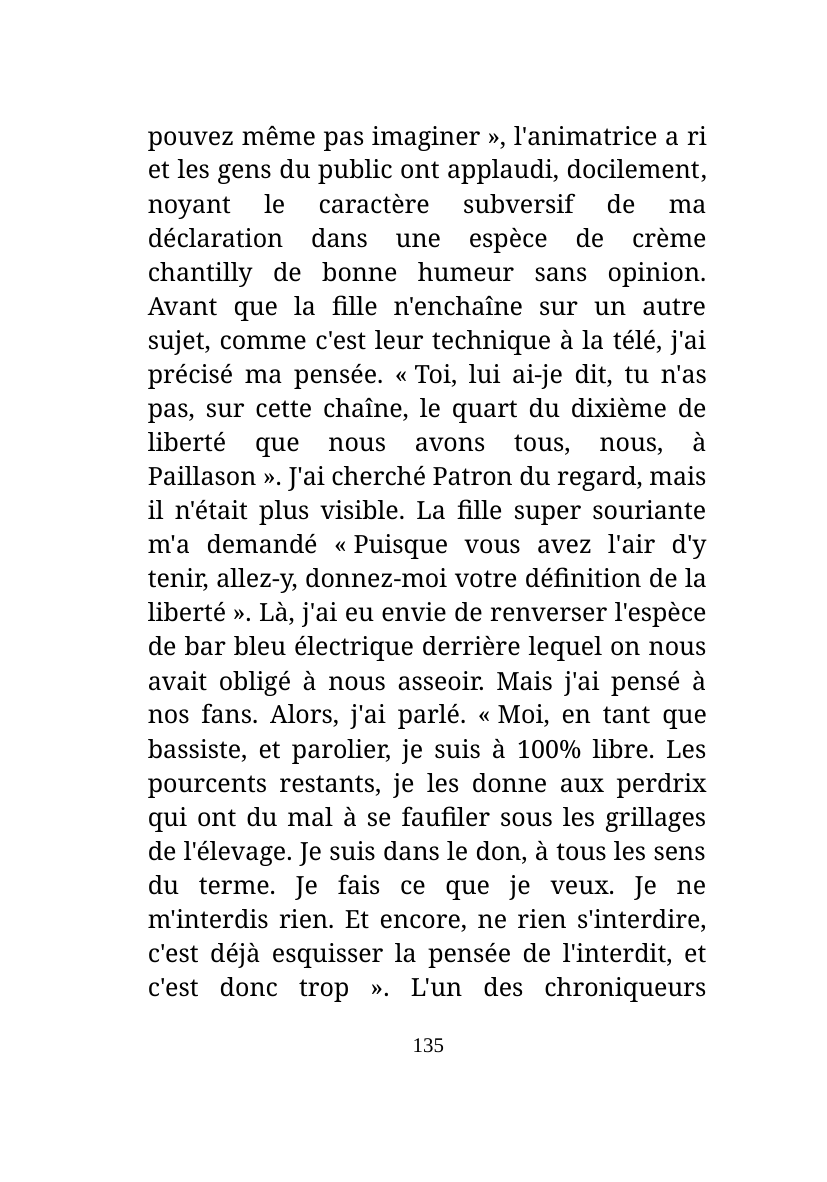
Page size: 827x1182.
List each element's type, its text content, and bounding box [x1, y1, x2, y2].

text pouvez même pas imaginer », l'animatrice a ri et les gens du public ont applaudi, docilement, noyant le caractère subversif de ma déclaration dans une espèce de crème chantilly de bonne humeur sans opinion. Avant que la fille n'enchaîne sur un autre sujet, comme c'est leur technique à la télé, j'ai précisé ma pensée. « Toi, lui ai‑je dit, tu n'as pas, sur cette chaîne, le quart du dixième de liberté que nous avons tous, nous, à Paillason ». J'ai cherché Patron du regard, mais il n'était plus visible. La fille super souriante m'a demandé « Puisque vous avez l'air d'y tenir, allez‑y, donnez‑moi votre définition de la liberté ». Là, j'ai eu envie de renverser l'espèce de bar bleu électrique derrière lequel on nous avait obligé à nous asseoir. Mais j'ai pensé à nos fans. Alors, j'ai parlé. « Moi, en tant que bassiste, et parolier, je suis à 100% libre. Les pourcents restants, je les donne aux perdrix qui ont du mal à se faufiler sous les grillages de l'élevage. Je suis dans le don, à tous les sens du terme. Je fais ce que je veux. Je ne m'interdis rien. Et encore, ne rien s'interdire, c'est déjà esquisser la pensée de l'interdit, et c'est donc trop ». L'un des chroniqueurs [148, 118, 707, 1004]
